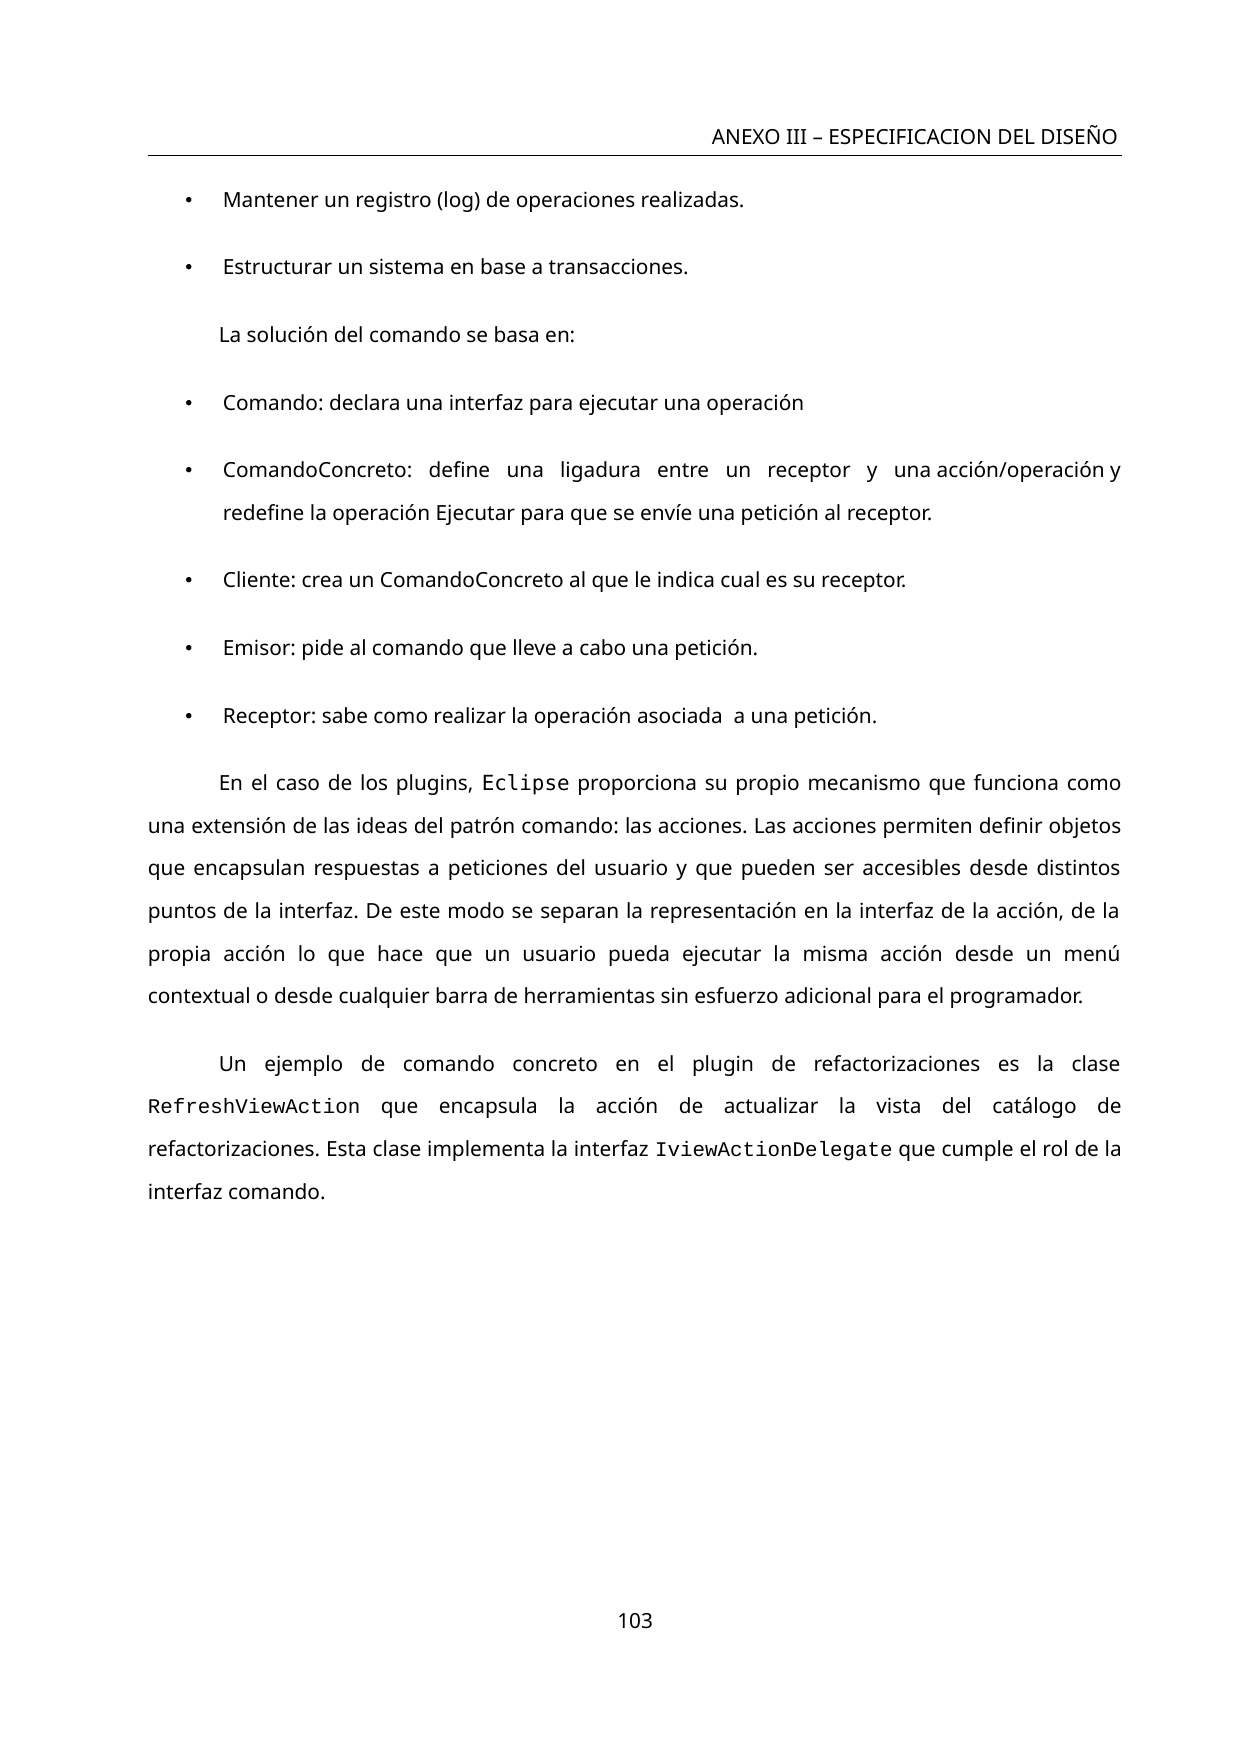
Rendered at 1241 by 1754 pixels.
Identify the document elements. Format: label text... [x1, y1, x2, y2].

text La solución del comando se basa en: [148, 320, 1122, 348]
list Cliente: crea un ComandoConcreto al que le indica cual es su receptor. [185, 566, 1122, 594]
text Un ejemplo de comando concreto en el plugin de refactorizaciones es la clase RefreshViewAction que encapsula la acción de actualizar la vista del catálogo de refactorizaciones. Esta clase implementa la interfaz IviewActionDelegate que cumple el rol de la interfaz comando. [148, 1049, 1122, 1205]
list Receptor: sabe como realizar la operación asociada a una petición. [185, 701, 1122, 729]
list Estructurar un sistema en base a transacciones. [185, 252, 1122, 281]
text En el caso de los plugins, Eclipse proporciona su propio mecanismo que funciona como una extensión de las ideas del patrón comando: las acciones. Las acciones permiten definir objetos que encapsulan respuestas a peticiones del usuario y que pueden ser accesibles desde distintos puntos de la interfaz. De este modo se separan la representación en la interfaz de la acción, de la propia acción lo que hace que un usuario pueda ejecutar la misma acción desde un menú contextual o desde cualquier barra de herramientas sin esfuerzo adicional para el programador. [148, 768, 1122, 1010]
list Emisor: pide al comando que lleve a cabo una petición. [185, 633, 1122, 662]
list Mantener un registro (log) de operaciones realizadas. [185, 185, 1122, 213]
list Comando: declara una interfaz para ejecutar una operación [185, 388, 1122, 416]
list ComandoConcreto: define una ligadura entre un receptor y una acción/operación y redefine la operación Ejecutar para que se envíe una petición al receptor. [185, 455, 1122, 526]
